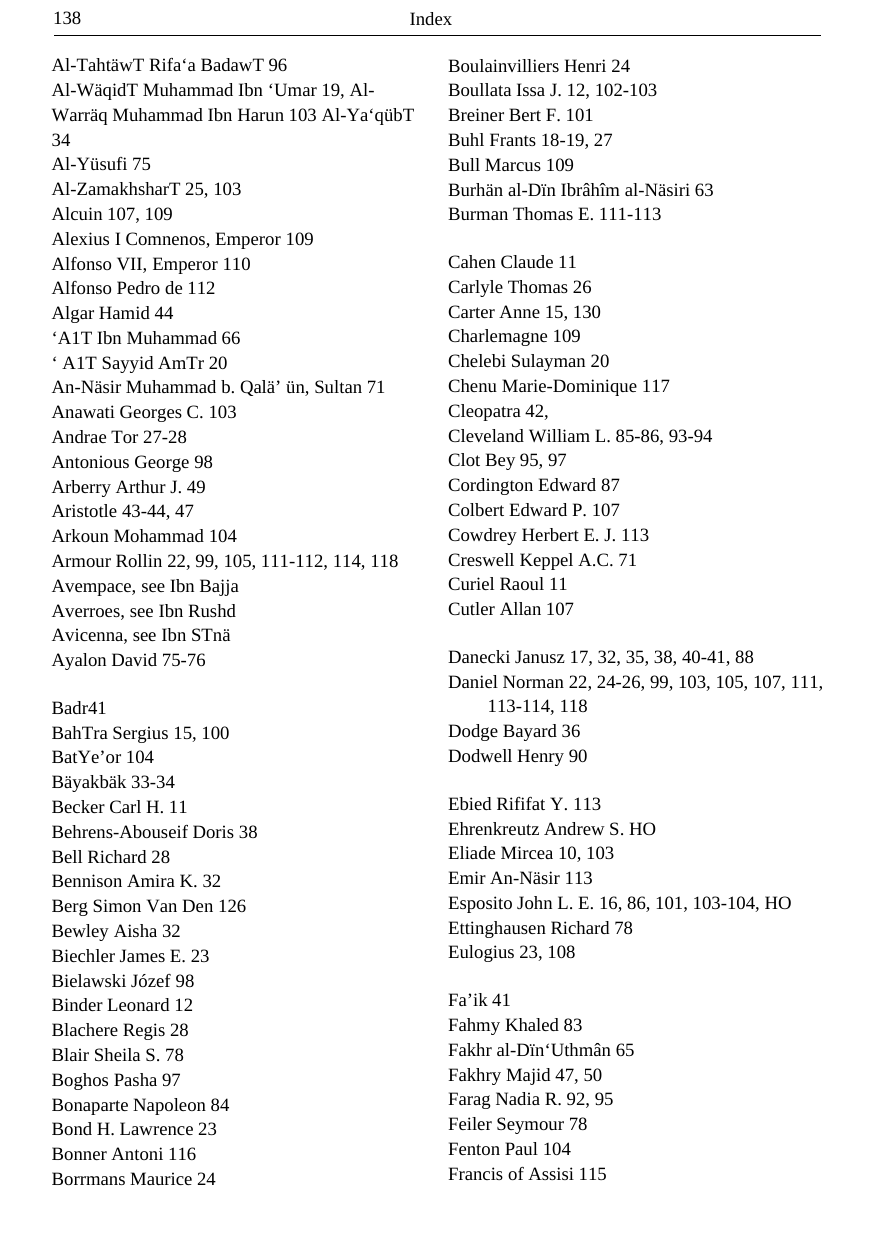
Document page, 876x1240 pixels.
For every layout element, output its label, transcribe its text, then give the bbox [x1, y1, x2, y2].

text Bond H. Lawrence 23 [51, 1118, 428, 1140]
text Carter Anne 15, 130 [448, 301, 824, 322]
text Becker Carl H. 11 [51, 796, 428, 817]
text Burhän al-Dïn Ibrâhîm al-Näsiri 63 [448, 178, 824, 200]
text Cleopatra 42, [448, 400, 824, 421]
text Fenton Paul 104 [448, 1138, 824, 1159]
text Al-Yüsufi 75 [51, 153, 428, 175]
text Ettinghausen Richard 78 [448, 917, 824, 938]
text Binder Leonard 12 [51, 994, 428, 1016]
text Charlemagne 109 [448, 325, 824, 347]
text Al-WäqidT Muhammad Ibn ‘Umar 19, Al-Warräq Muhammad Ibn Harun 103 Al-Ya‘qübT 34 [51, 79, 428, 150]
text Bewley Aisha 32 [51, 920, 428, 941]
text Cutler Allan 107 [448, 598, 824, 620]
text Index [409, 8, 463, 29]
text BahTra Sergius 15, 100 [51, 722, 428, 743]
text Avicenna, see Ibn STnä [51, 624, 428, 646]
text Francis of Assisi 115 [448, 1163, 824, 1184]
text Breiner Bert F. 101 [448, 104, 824, 126]
text Boulainvilliers Henri 24 [448, 54, 824, 76]
text Behrens-Abouseif Doris 38 [51, 821, 428, 842]
text Al-TahtäwT Rifa‘a BadawT 96 [51, 54, 428, 76]
text 138 [53, 7, 85, 29]
text Dodwell Henry 90 [448, 745, 824, 767]
text Berg Simon Van Den 126 [51, 895, 428, 917]
text Daniel Norman 22, 24-26, 99, 103, 105, 107, 111, 113-114, 118 [448, 671, 824, 717]
text Fa’ik 41 [448, 989, 824, 1011]
text Bonaparte Napoleon 84 [51, 1093, 428, 1115]
text Arkoun Mohammad 104 [51, 525, 428, 547]
text Eulogius 23, 108 [448, 941, 824, 963]
text Clot Bey 95, 97 [448, 449, 824, 471]
text Esposito John L. E. 16, 86, 101, 103-104, HO [448, 892, 824, 913]
text Eliade Mircea 10, 103 [448, 842, 824, 864]
text Ebied Rififat Y. 113 [448, 793, 824, 814]
text Farag Nadia R. 92, 95 [448, 1088, 824, 1110]
text Burman Thomas E. 111-113 [448, 203, 824, 225]
text Andrae Tor 27-28 [51, 426, 428, 447]
text Al-ZamakhsharT 25, 103 [51, 178, 428, 199]
text Bennison Amira K. 32 [51, 870, 428, 892]
text Fahmy Khaled 83 [448, 1014, 824, 1036]
text Bielawski Józef 98 [51, 969, 428, 991]
text Buhl Frants 18-19, 27 [448, 129, 824, 151]
text Fakhry Majid 47, 50 [448, 1063, 824, 1085]
text Ehrenkreutz Andrew S. HO [448, 817, 824, 839]
text An-Näsir Muhammad b. Qalä’ ün, Sultan 71 Anawati Georges C. 103 [51, 376, 428, 423]
text Algar Hamid 44 [51, 302, 428, 323]
text Boullata Issa J. 12, 102-103 [448, 79, 824, 101]
text Fakhr al-Dïn‘Uthmân 65 [448, 1039, 824, 1060]
text Colbert Edward P. 107 [448, 499, 824, 521]
text BatYe’or 104 [51, 746, 428, 768]
text Alfonso VII, Emperor 110 [51, 252, 428, 274]
text Chelebi Sulayman 20 [448, 350, 824, 372]
text Ayalon David 75-76 [51, 649, 428, 671]
text Avempace, see Ibn Bajja [51, 575, 428, 596]
text Bell Richard 28 [51, 846, 428, 867]
text Cowdrey Herbert E. J. 113 [448, 524, 824, 545]
text Bull Marcus 109 [448, 154, 824, 175]
text Antonious George 98 [51, 451, 428, 472]
text Alcuin 107, 109 [51, 203, 428, 224]
text Bäyakbäk 33-34 [51, 771, 428, 793]
text Dodge Bayard 36 [448, 720, 824, 742]
text ‘ A1T Sayyid AmTr 20 [51, 352, 428, 373]
text Chenu Marie-Dominique 117 [448, 375, 824, 397]
text Badr41 [51, 697, 428, 718]
text Danecki Janusz 17, 32, 35, 38, 40-41, 88 [448, 646, 824, 667]
text Biechler James E. 23 [51, 945, 428, 966]
text ‘A1T Ibn Muhammad 66 [51, 327, 428, 348]
text Carlyle Thomas 26 [448, 276, 824, 297]
text Alexius I Comnenos, Emperor 109 [51, 228, 428, 249]
text Cordington Edward 87 [448, 474, 824, 496]
text Cleveland William L. 85-86, 93-94 [448, 424, 824, 446]
text Armour Rollin 22, 99, 105, 111-112, 114, 118 [51, 550, 428, 571]
text Blair Sheila S. 78 [51, 1044, 428, 1065]
text Aristotle 43-44, 47 [51, 500, 428, 522]
text Boghos Pasha 97 [51, 1069, 428, 1090]
text Averroes, see Ibn Rushd [51, 599, 428, 621]
text Cahen Claude 11 [448, 251, 824, 273]
text Borrmans Maurice 24 [51, 1168, 428, 1189]
text Emir An-Näsir 113 [448, 867, 824, 889]
text Curiel Raoul 11 [448, 573, 824, 595]
text Bonner Antoni 116 [51, 1143, 428, 1164]
text Creswell Keppel A.C. 71 [448, 548, 824, 570]
text Feiler Seymour 78 [448, 1113, 824, 1135]
text Arberry Arthur J. 49 [51, 476, 428, 497]
text Blachere Regis 28 [51, 1019, 428, 1041]
text Alfonso Pedro de 112 [51, 277, 428, 299]
